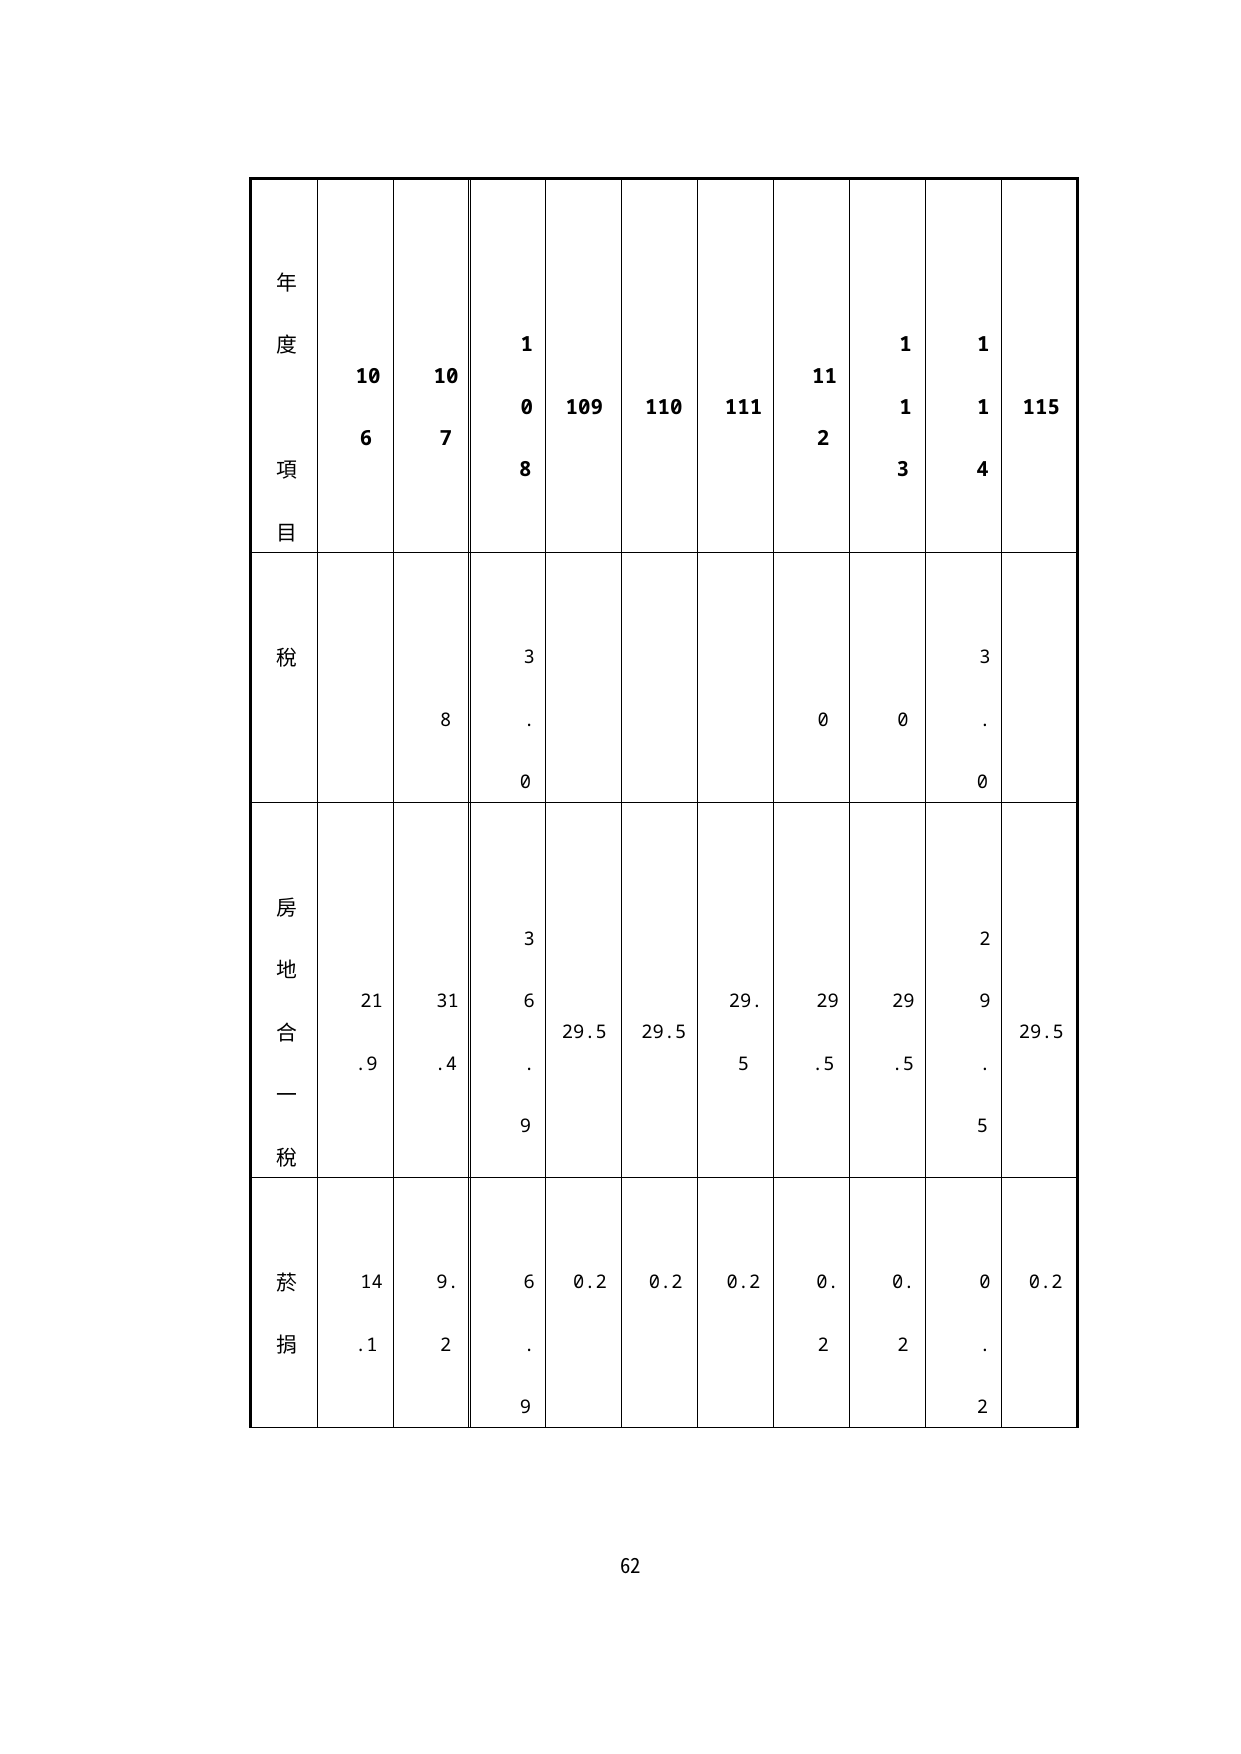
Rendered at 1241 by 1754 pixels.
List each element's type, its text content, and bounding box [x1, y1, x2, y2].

table_header 113 [850, 180, 925, 552]
table_header 114 [926, 180, 1001, 552]
table_cell 0.2 [1002, 1178, 1076, 1427]
table_cell [622, 553, 697, 802]
table_header 108 [471, 180, 545, 552]
table_cell 0.2 [622, 1178, 697, 1427]
table_cell 0.2 [774, 1178, 849, 1427]
table_cell [698, 553, 773, 802]
table_cell 29.5 [1002, 803, 1076, 1177]
table_cell 0.2 [850, 1178, 925, 1427]
table_cell 0.2 [546, 1178, 621, 1427]
table_cell 21.9 [318, 803, 393, 1177]
table_header 111 [698, 180, 773, 552]
table_cell 0 [850, 553, 925, 802]
table_header 115 [1002, 180, 1076, 552]
table_cell 29.5 [622, 803, 697, 1177]
table_header 109 [546, 180, 621, 552]
table_header 106 [318, 180, 393, 552]
table_cell 3.0 [471, 553, 545, 802]
table_cell [546, 553, 621, 802]
table_cell 0 [774, 553, 849, 802]
table_cell 29.5 [850, 803, 925, 1177]
table_cell 29.5 [546, 803, 621, 1177]
table_header 112 [774, 180, 849, 552]
table_cell [1002, 553, 1076, 802]
table_cell 3.0 [926, 553, 1001, 802]
table_cell 29.5 [774, 803, 849, 1177]
table_cell 9.2 [394, 1178, 468, 1427]
table_cell 8 [394, 553, 468, 802]
table_cell 房地合一稅 [252, 803, 317, 1177]
table_cell 29.5 [698, 803, 773, 1177]
table_cell 31.4 [394, 803, 468, 1177]
table_header 110 [622, 180, 697, 552]
table_cell 菸捐 [252, 1178, 317, 1427]
table_cell 29.5 [926, 803, 1001, 1177]
table_cell 0.2 [926, 1178, 1001, 1427]
table_header 107 [394, 180, 468, 552]
table_cell [318, 553, 393, 802]
table_cell 0.2 [698, 1178, 773, 1427]
table_cell 6.9 [471, 1178, 545, 1427]
table_cell 36.9 [471, 803, 545, 1177]
table_cell 14.1 [318, 1178, 393, 1427]
table_header 年度 項目 [252, 180, 317, 552]
table_cell 稅 [252, 553, 317, 802]
